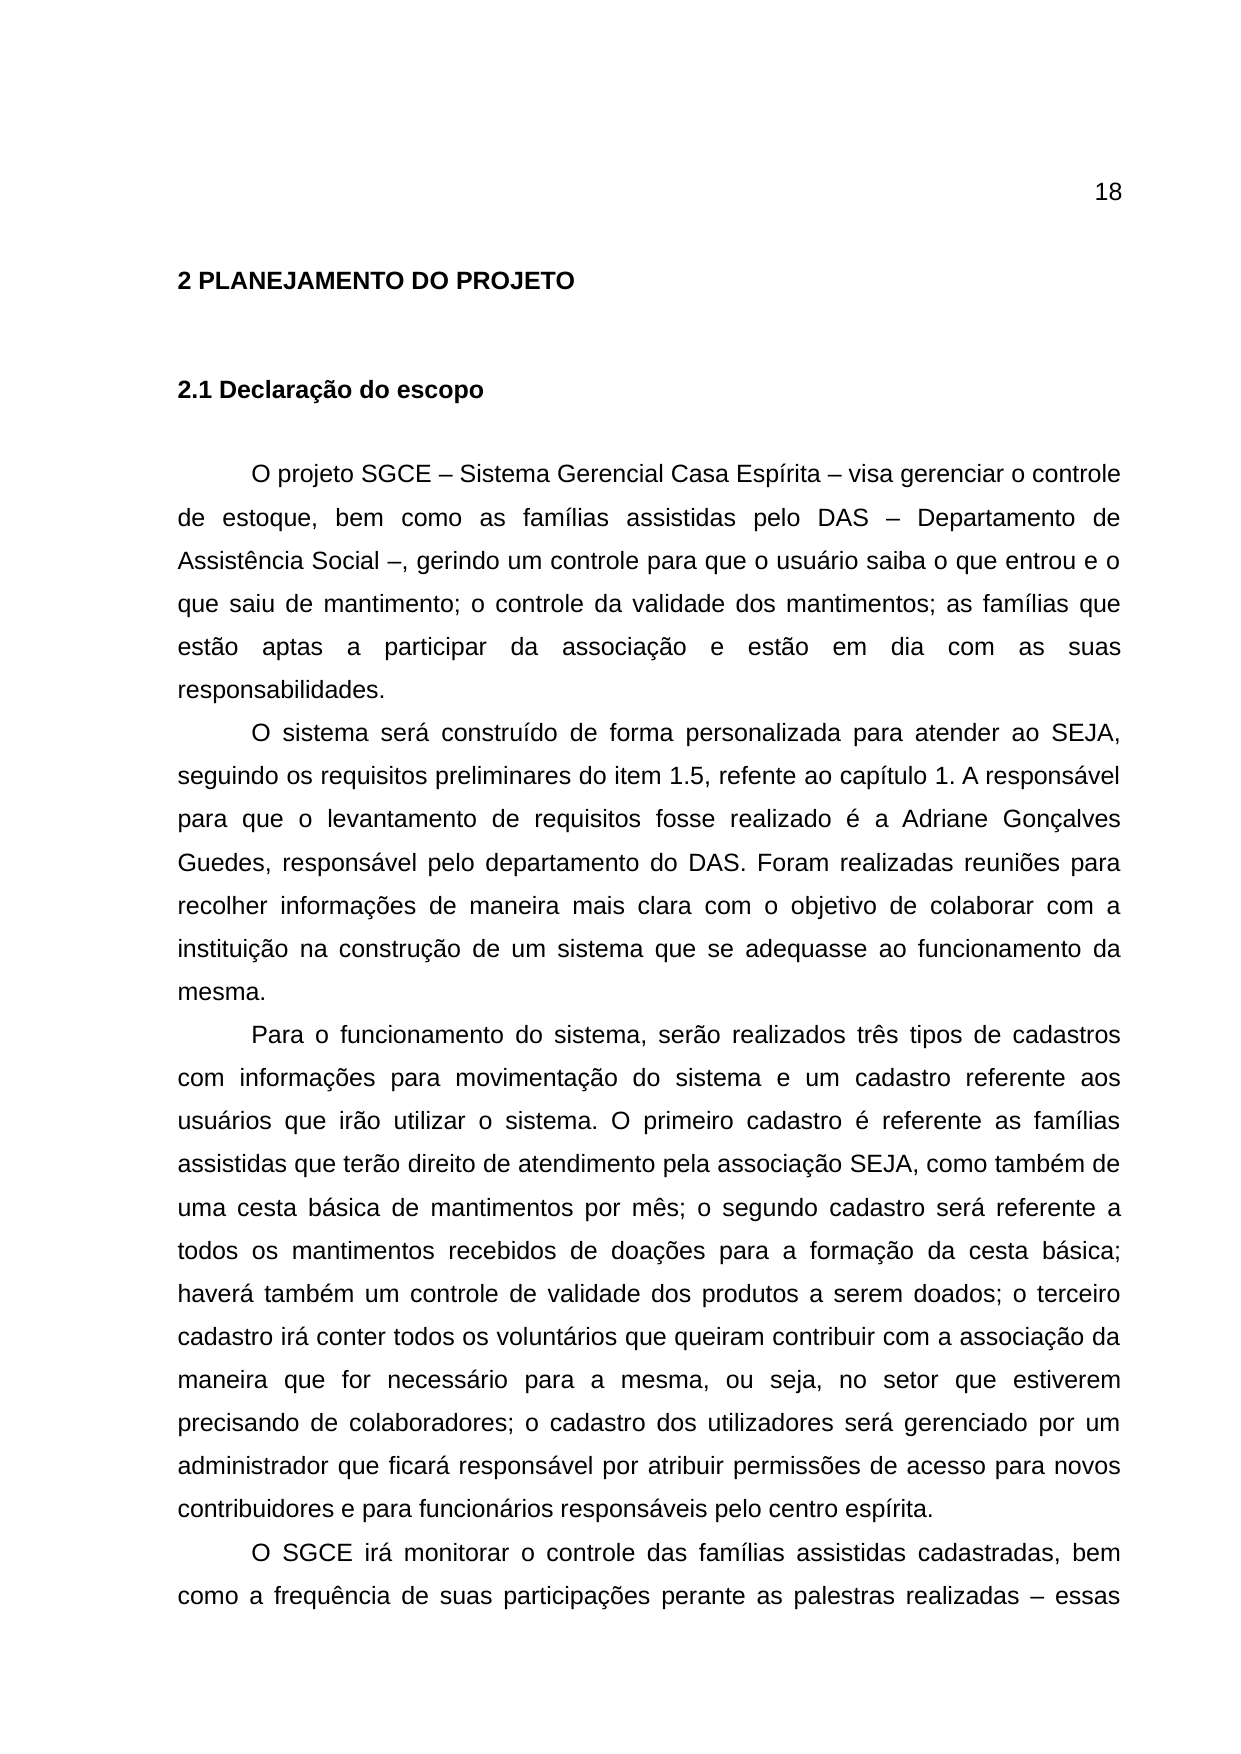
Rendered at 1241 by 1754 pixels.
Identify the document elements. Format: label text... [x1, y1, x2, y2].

text O SGCE irá monitorar o controle das famílias assistidas cadastradas, bem como a frequência de suas participações perante as palestras realizadas – essas [177, 1538, 1122, 1609]
subtitle 2.1 Declaração do escopo [177, 375, 1122, 404]
text O sistema será construído de forma personalizada para atender ao SEJA, seguindo os requisitos preliminares do item 1.5, refente ao capítulo 1. A responsável para que o levantamento de requisitos fosse realizado é a Adriane Gonçalves Guedes, responsável pelo departamento do DAS. Foram realizadas reuniões para recolher informações de maneira mais clara com o objetivo de colaborar com a instituição na construção de um sistema que se adequasse ao funcionamento da mesma. [177, 718, 1122, 1006]
subtitle 2 PLANEJAMENTO DO PROJETO [177, 266, 1122, 294]
text O projeto SGCE – Sistema Gerencial Casa Espírita – visa gerenciar o controle de estoque, bem como as famílias assistidas pelo DAS – Departamento de Assistência Social –, gerindo um controle para que o usuário saiba o que entrou e o que saiu de mantimento; o controle da validade dos mantimentos; as famílias que estão aptas a participar da associação e estão em dia com as suas responsabilidades. [177, 459, 1122, 704]
text Para o funcionamento do sistema, serão realizados três tipos de cadastros com informações para movimentação do sistema e um cadastro referente aos usuários que irão utilizar o sistema. O primeiro cadastro é referente as famílias assistidas que terão direito de atendimento pela associação SEJA, como também de uma cesta básica de mantimentos por mês; o segundo cadastro será referente a todos os mantimentos recebidos de doações para a formação da cesta básica; haverá também um controle de validade dos produtos a serem doados; o terceiro cadastro irá conter todos os voluntários que queiram contribuir com a associação da maneira que for necessário para a mesma, ou seja, no setor que estiverem precisando de colaboradores; o cadastro dos utilizadores será gerenciado por um administrador que ficará responsável por atribuir permissões de acesso para novos contribuidores e para funcionários responsáveis pelo centro espírita. [177, 1020, 1122, 1523]
